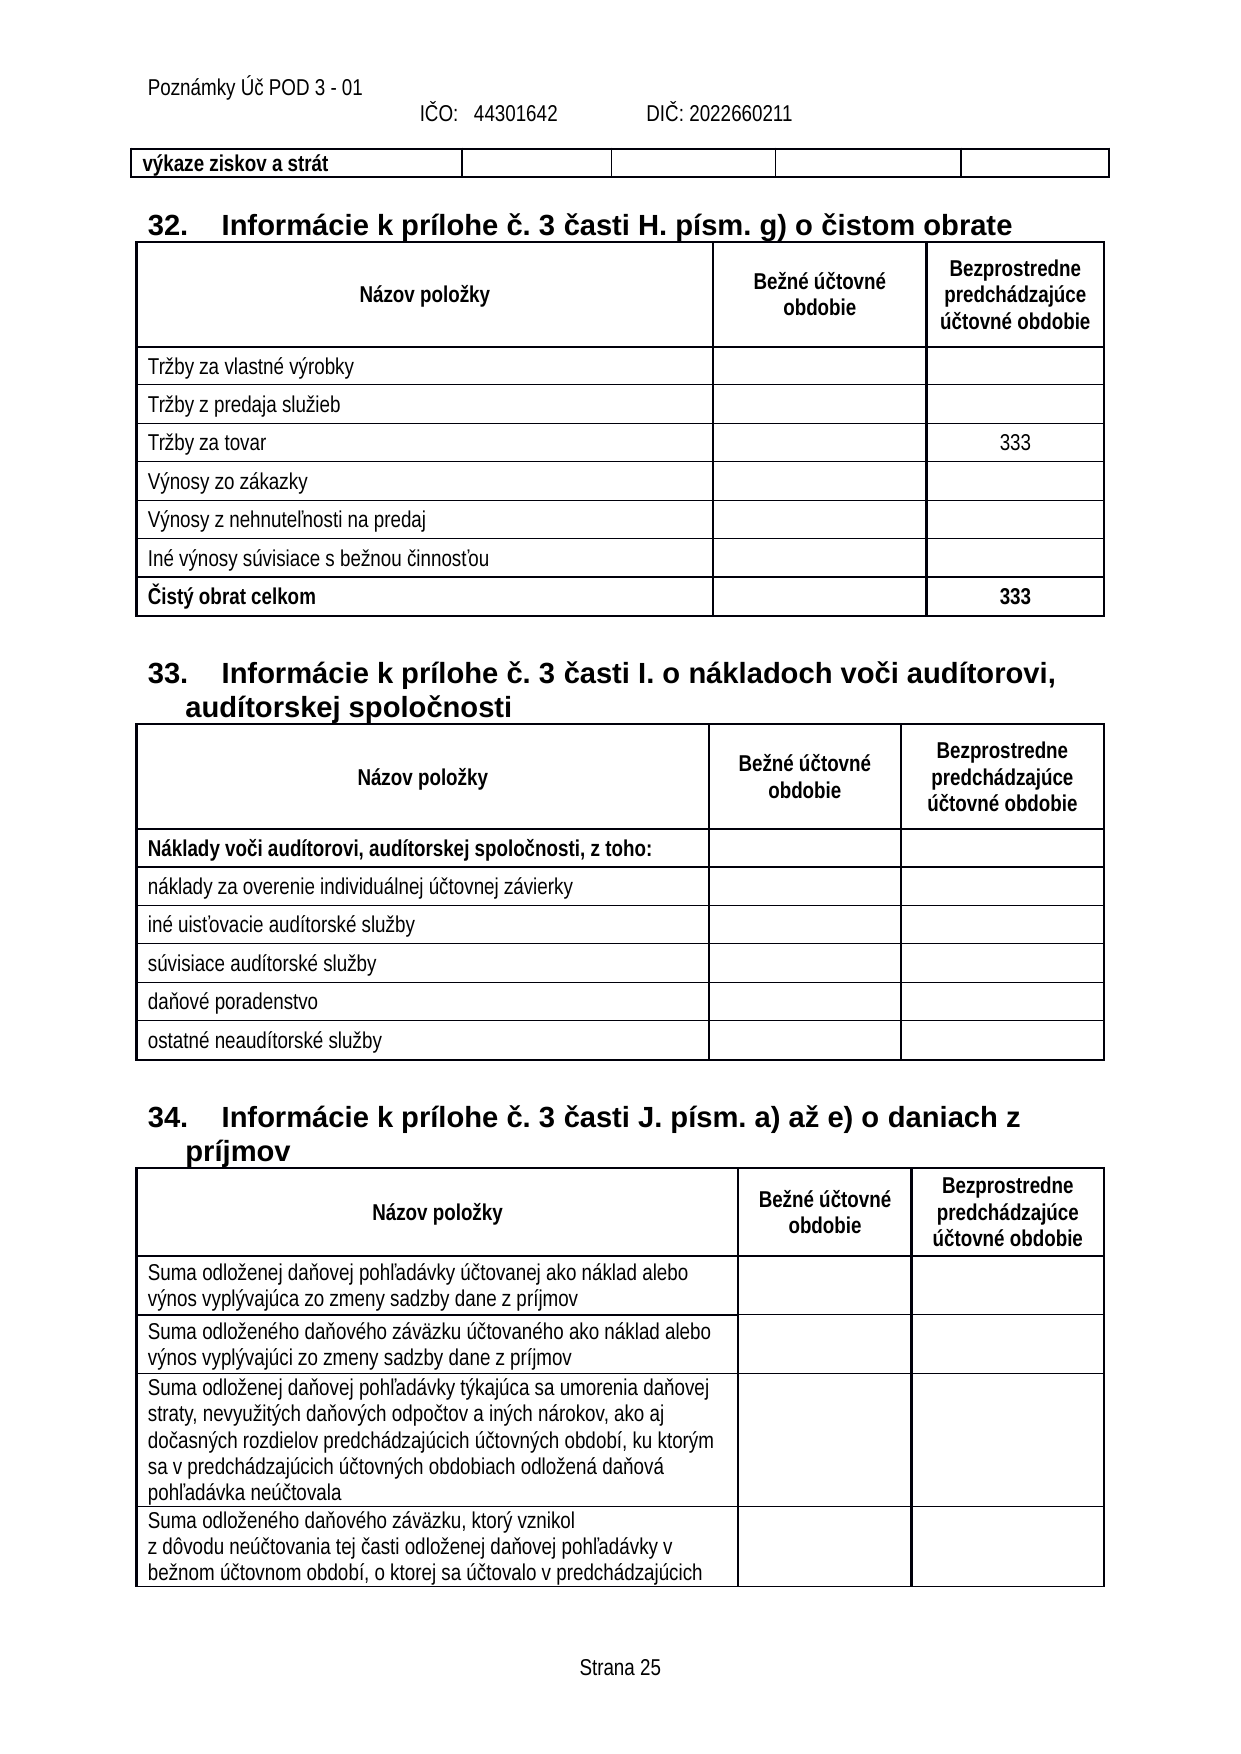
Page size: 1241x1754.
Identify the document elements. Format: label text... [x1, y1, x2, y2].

table_cell [710, 906, 900, 943]
table_cell [710, 983, 900, 1020]
table_cell [714, 462, 925, 499]
table_header Bezprostredne predchádzajúce účtovné obdobie [913, 1169, 1103, 1255]
table_cell 333 [928, 424, 1103, 461]
table_cell daňové poradenstvo [138, 983, 708, 1020]
table_cell iné uisťovacie audítorské služby [138, 906, 708, 943]
table_cell [714, 578, 925, 615]
table_header Bezprostredne predchádzajúce účtovné obdobie [902, 725, 1103, 828]
table_cell [913, 1507, 1103, 1586]
table_header Bežné účtovné obdobie [710, 725, 900, 828]
table_cell ostatné neaudítorské služby [138, 1021, 708, 1059]
table_cell [902, 830, 1103, 866]
table_cell [739, 1374, 910, 1506]
table_cell výkaze ziskov a strát [132, 150, 461, 176]
table_cell [710, 868, 900, 905]
table_header Názov položky [138, 1169, 737, 1255]
table_cell [710, 1021, 900, 1059]
table_cell Suma odloženého daňového záväzku, ktorý vznikol z dôvodu neúčtovania tej časti odloženej daňovej pohľadávky v bežnom účtovnom období, o ktorej sa účtovalo v predchádzajúcich [138, 1507, 737, 1586]
table_cell [928, 385, 1103, 423]
table_cell [928, 539, 1103, 576]
table_cell [714, 424, 925, 461]
table_cell [913, 1315, 1103, 1373]
table_cell Tržby za vlastné výrobky [138, 348, 712, 384]
table_cell Výnosy zo zákazky [138, 462, 712, 499]
table_cell [962, 150, 1108, 176]
table_header Názov položky [138, 725, 708, 828]
table_cell [739, 1257, 910, 1314]
table_header Bežné účtovné obdobie [714, 243, 925, 346]
table_cell [902, 944, 1103, 982]
table_cell Suma odloženej daňovej pohľadávky účtovanej ako náklad alebo výnos vyplývajúca zo zmeny sadzby dane z príjmov [138, 1257, 737, 1314]
table_cell [913, 1257, 1103, 1314]
table_cell Iné výnosy súvisiace s bežnou činnosťou [138, 539, 712, 576]
title Informácie k prílohe č. 3 časti J. písm. a) až e) o daniach z príjmov [148, 1100, 1092, 1167]
table_cell [739, 1507, 910, 1586]
table_cell [714, 501, 925, 538]
table_cell [710, 944, 900, 982]
table_cell [928, 462, 1103, 499]
table_cell [776, 150, 960, 176]
table_cell [928, 348, 1103, 384]
table_cell [714, 539, 925, 576]
table_cell [463, 150, 611, 176]
table_cell 333 [928, 578, 1103, 615]
table_cell súvisiace audítorské služby [138, 944, 708, 982]
table_cell [902, 906, 1103, 943]
table_cell [902, 868, 1103, 905]
title Informácie k prílohe č. 3 časti H. písm. g) o čistom obrate [148, 207, 1092, 241]
table_cell Suma odloženého daňového záväzku účtovaného ako náklad alebo výnos vyplývajúci zo zmeny sadzby dane z príjmov [138, 1316, 737, 1373]
table_cell [928, 501, 1103, 538]
table_cell Tržby z predaja služieb [138, 385, 712, 423]
table_cell [902, 1021, 1103, 1059]
table_header Bezprostredne predchádzajúce účtovné obdobie [928, 243, 1103, 346]
table_header Názov položky [138, 243, 712, 346]
table_header Bežné účtovné obdobie [739, 1169, 910, 1255]
table_cell [612, 150, 775, 176]
table_cell Tržby za tovar [138, 424, 712, 461]
table_cell [902, 983, 1103, 1020]
table_cell [714, 385, 925, 423]
table_cell [710, 830, 900, 866]
table_cell [913, 1374, 1103, 1506]
table_cell [714, 348, 925, 384]
table_cell Suma odloženej daňovej pohľadávky týkajúca sa umorenia daňovej straty, nevyužitých daňových odpočtov a iných nárokov, ako aj dočasných rozdielov predchádzajúcich účtovných období, ku ktorým sa v predchádzajúcich účtovných obdobiach odložená daňová pohľadávka neúčtovala [138, 1374, 737, 1506]
table_cell Čistý obrat celkom [138, 578, 712, 615]
table_cell náklady za overenie individuálnej účtovnej závierky [138, 868, 708, 905]
title Informácie k prílohe č. 3 časti I. o nákladoch voči audítorovi, audítorskej spoločnosti [148, 656, 1092, 723]
table_cell Výnosy z nehnuteľnosti na predaj [138, 501, 712, 538]
table_cell Náklady voči audítorovi, audítorskej spoločnosti, z toho: [138, 830, 708, 866]
table_cell [739, 1315, 910, 1373]
